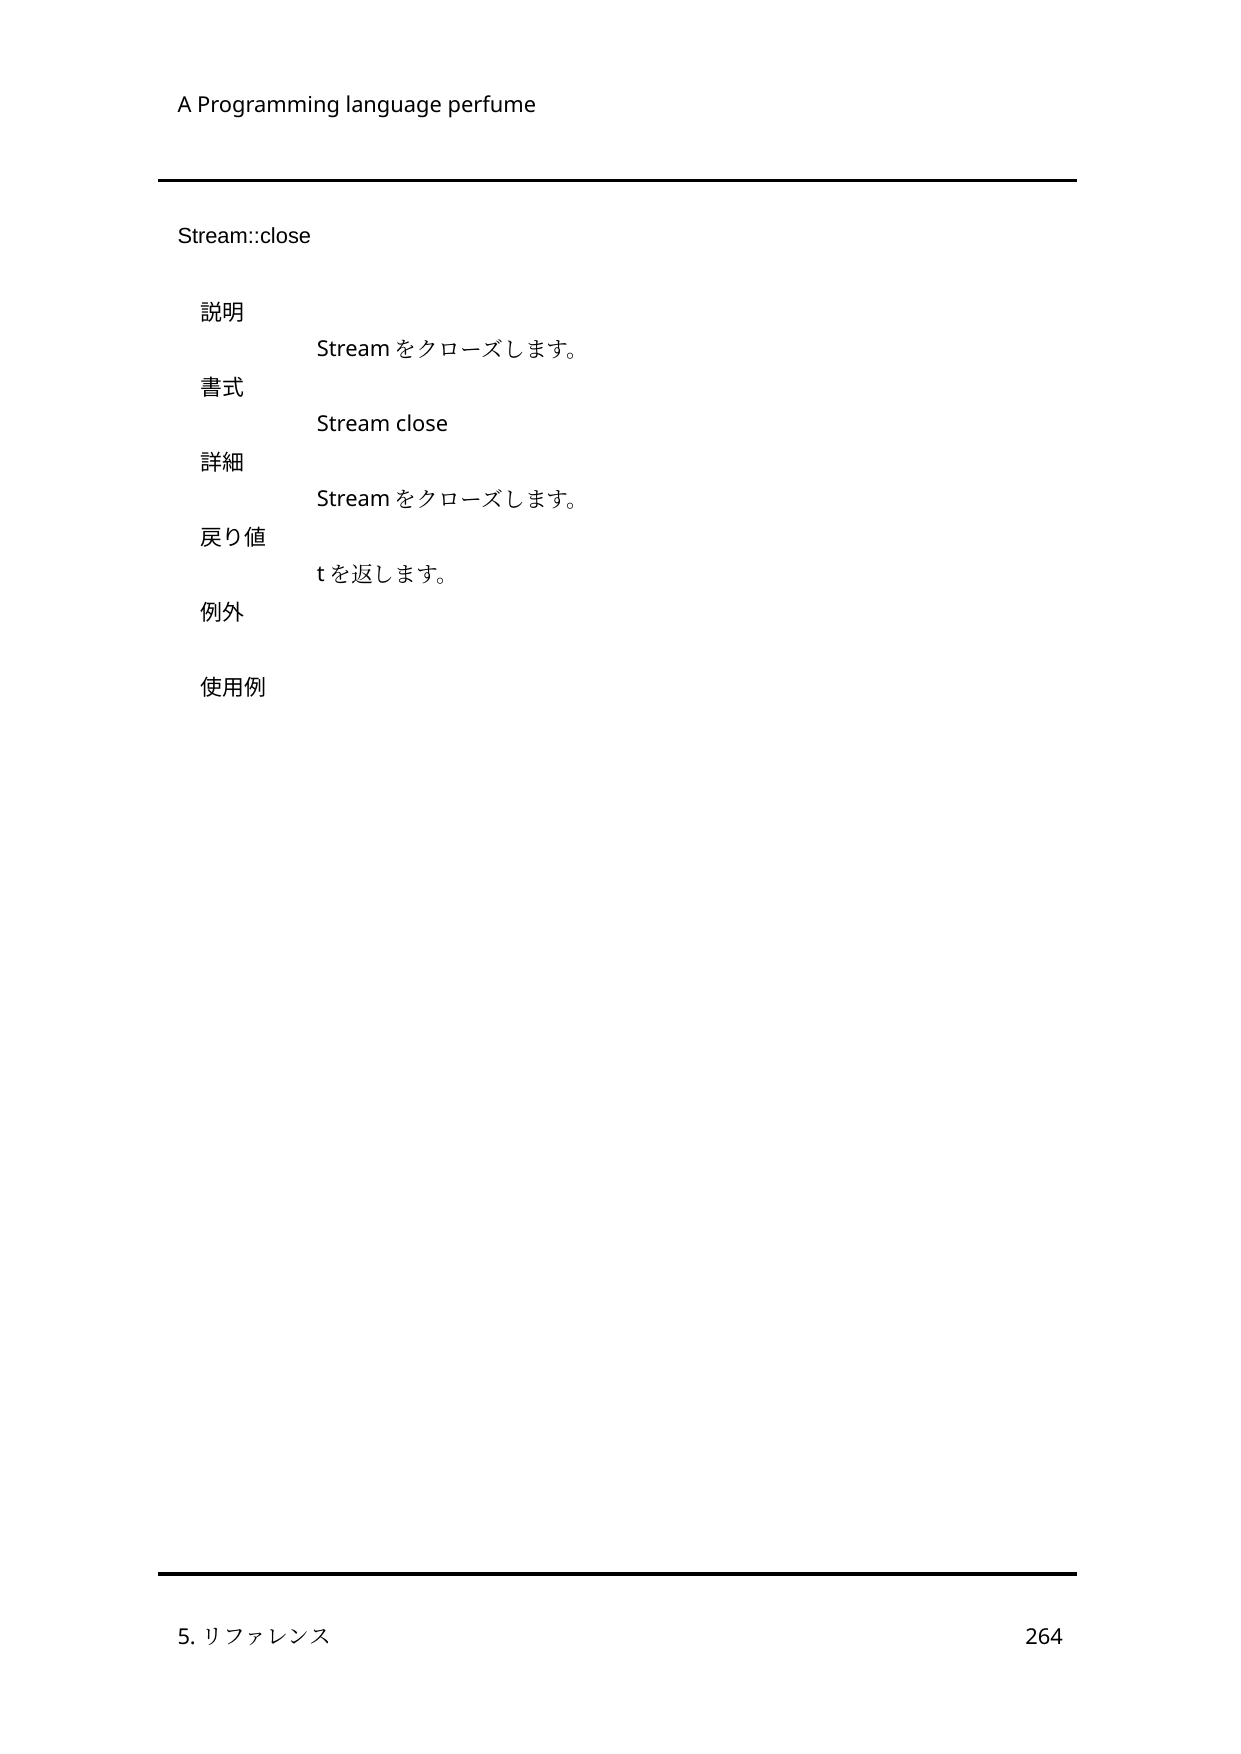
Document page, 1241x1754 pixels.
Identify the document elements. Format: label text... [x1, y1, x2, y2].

table_cell tを返します。 [317, 517, 1063, 592]
table_cell 戻り値 [200, 517, 317, 592]
table_cell 書式 [200, 367, 317, 442]
table_cell [317, 667, 1063, 742]
table_header 説明 [200, 292, 317, 367]
table_cell Stream close [317, 367, 1063, 442]
table_cell 詳細 [200, 442, 317, 517]
subtitle Stream::close [177, 217, 1063, 254]
table_cell 例外 [200, 592, 317, 667]
table_cell 使用例 [200, 667, 317, 742]
table_cell [317, 592, 1063, 667]
table_cell Streamをクローズします。 [317, 442, 1063, 517]
table_header Streamをクローズします。 [317, 292, 1063, 367]
